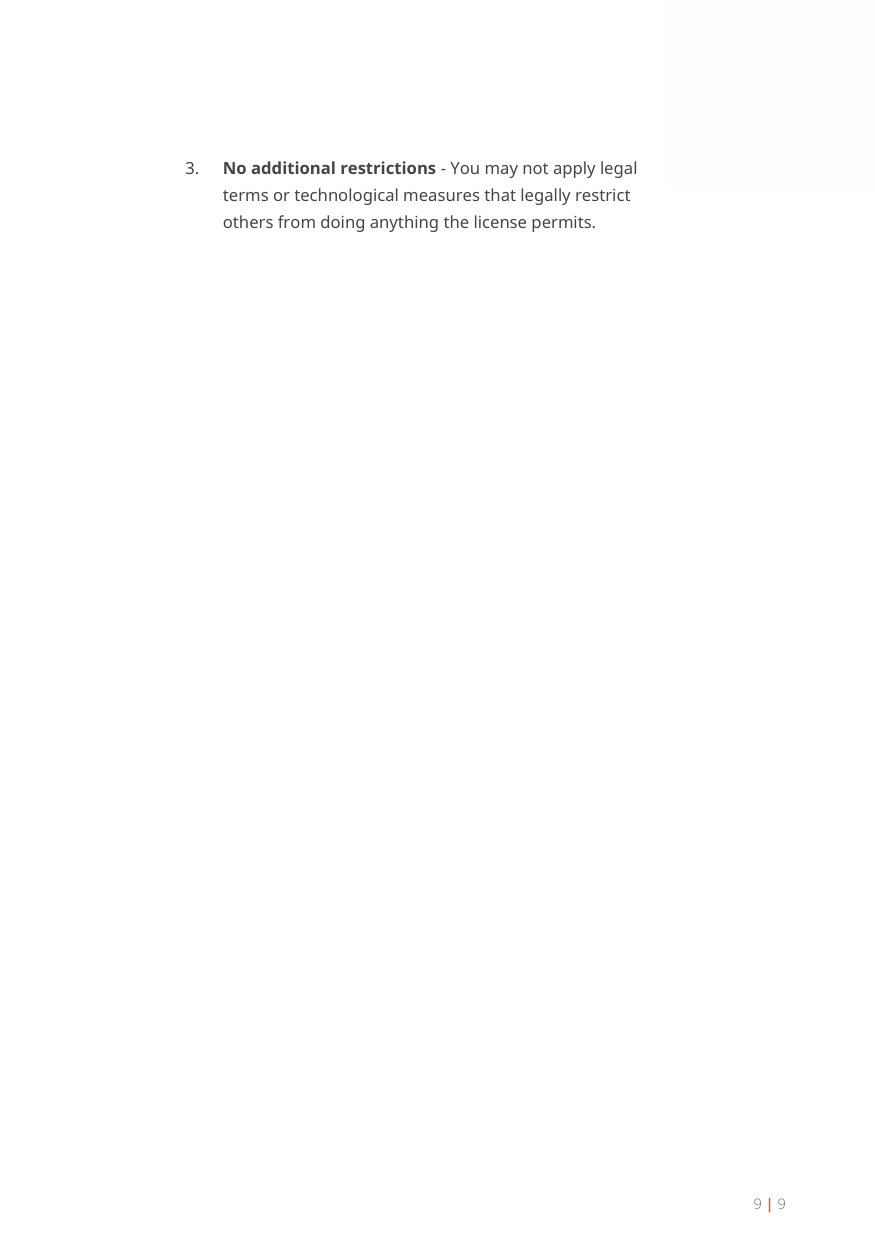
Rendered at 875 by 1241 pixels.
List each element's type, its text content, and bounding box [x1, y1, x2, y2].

picture [667, 0, 874, 189]
list No additional restrictions - You may not apply legal terms or technological measures that legally restrict others from doing anything the license permits. [185, 156, 786, 233]
